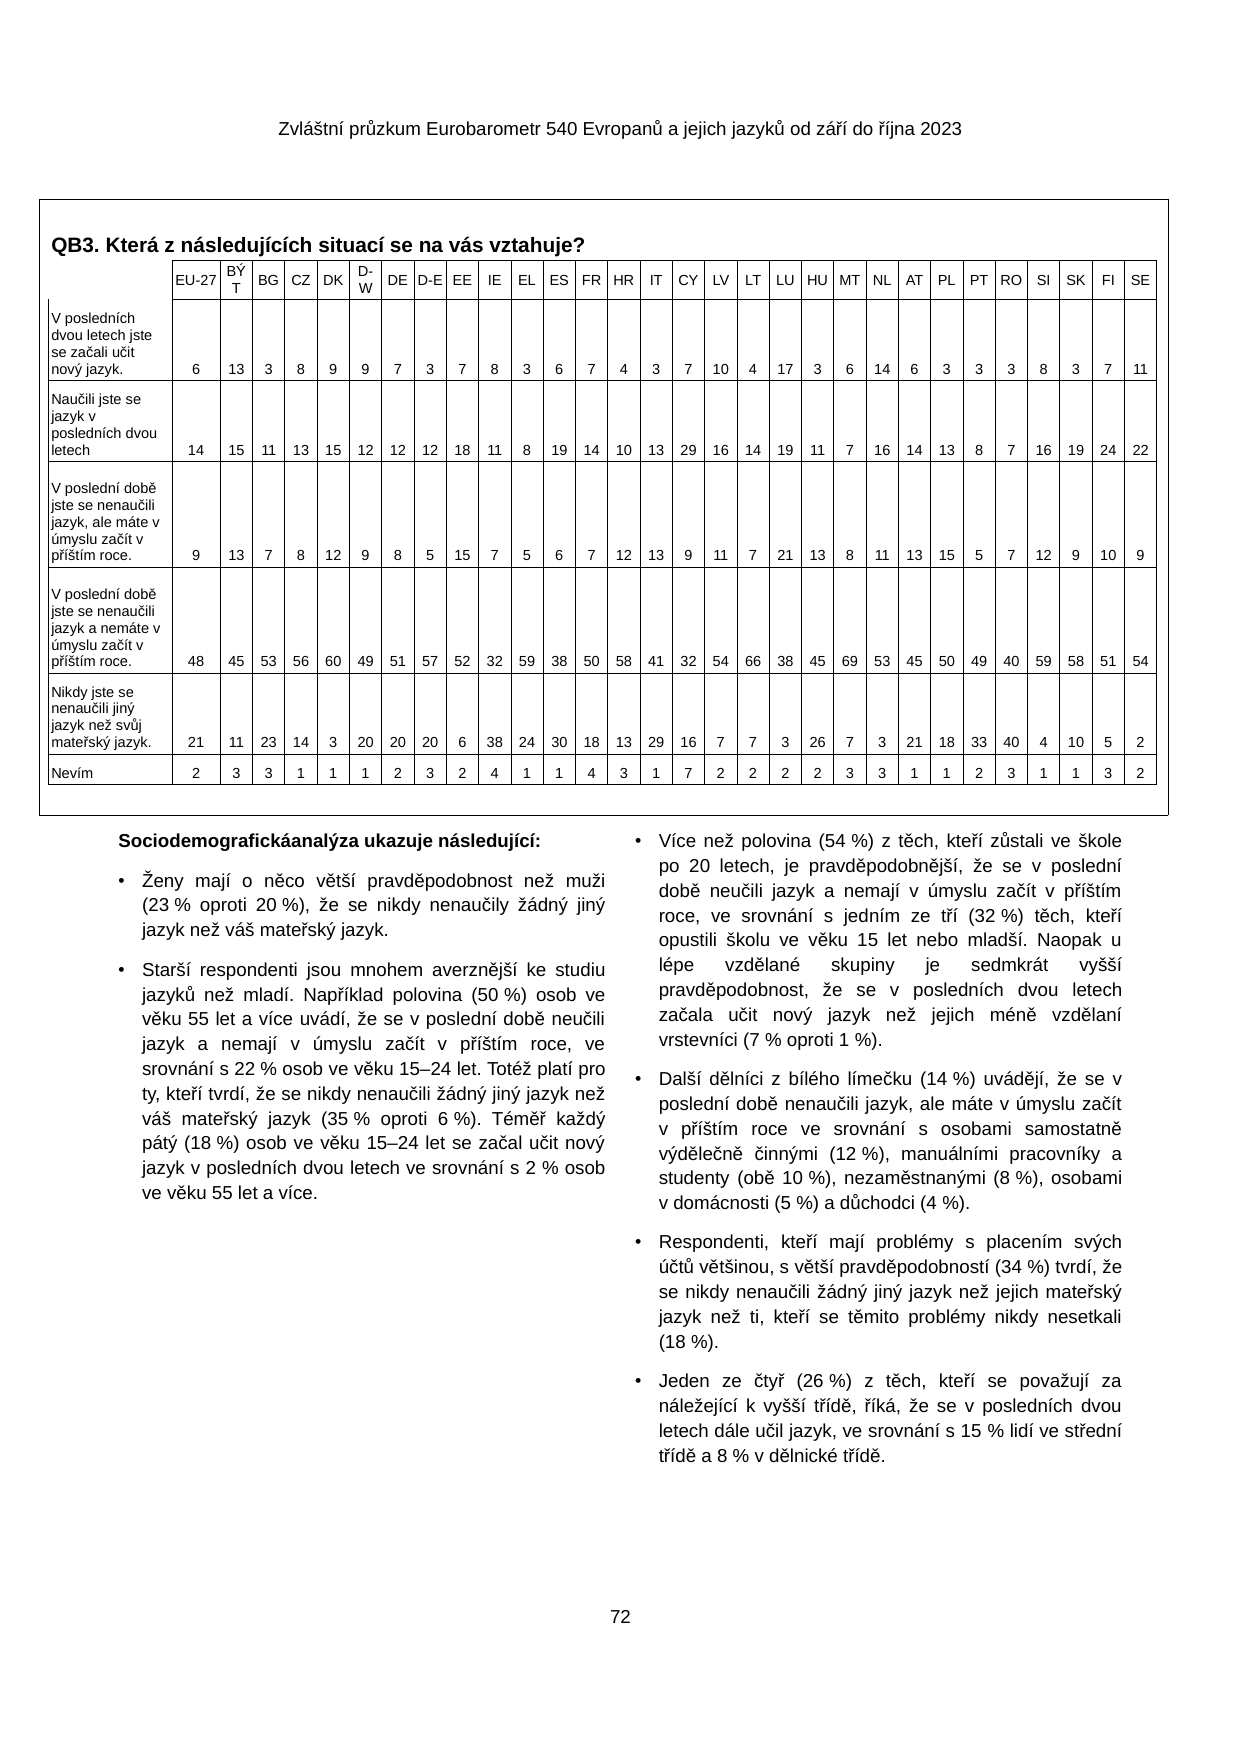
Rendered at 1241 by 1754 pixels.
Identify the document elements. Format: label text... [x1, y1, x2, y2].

table_header QB3. Která z následujících situací se na vás vztahuje? [48, 229, 1156, 260]
table_cell 20 [415, 674, 446, 753]
table_cell 2 [738, 755, 769, 784]
table_cell 60 [318, 568, 349, 673]
list Jeden ze čtyř (26 %) z těch, kteří se považují za náležející k vyšší třídě, říká, že se v posledních dvou letech dále učil jazyk, ve srovnání s 15 % lidí ve střední třídě a 8 % v dělnické třídě. [635, 1370, 1122, 1466]
table_cell Naučili jste se jazyk v posledních dvou letech [49, 381, 172, 461]
table_cell 19 [544, 381, 575, 461]
table_cell 4 [738, 300, 769, 380]
table_cell 14 [899, 381, 930, 461]
table_cell 6 [899, 300, 930, 380]
table_cell 1 [1028, 755, 1059, 784]
table_cell BG [253, 261, 284, 299]
table_cell 54 [705, 568, 737, 673]
table_cell 49 [350, 568, 381, 673]
table_cell 3 [996, 755, 1027, 784]
table_cell 2 [1125, 674, 1156, 753]
table_cell V poslední době jste se nenaučili jazyk a nemáte v úmyslu začít v příštím roce. [49, 568, 172, 673]
table_cell 20 [382, 674, 414, 753]
table_cell 29 [641, 674, 672, 753]
table_cell 4 [1028, 674, 1059, 753]
table_cell 11 [802, 381, 833, 461]
table_cell 12 [350, 381, 381, 461]
table_cell 3 [1060, 300, 1092, 380]
table_cell 18 [576, 674, 607, 753]
table_cell 5 [1093, 674, 1124, 753]
table_cell 38 [770, 568, 801, 673]
table_cell FI [1093, 261, 1124, 299]
table_cell 18 [931, 674, 963, 753]
table_cell 15 [931, 462, 963, 567]
table_cell IE [479, 261, 511, 299]
table_cell D-E [415, 261, 446, 299]
table_cell 9 [350, 462, 381, 567]
table_cell 7 [738, 674, 769, 753]
table_cell AT [899, 261, 930, 299]
table_cell HU [802, 261, 833, 299]
table_cell 16 [1028, 381, 1059, 461]
table_cell 6 [834, 300, 866, 380]
table_cell 18 [447, 381, 478, 461]
table_cell 2 [1125, 755, 1156, 784]
table_cell 4 [608, 300, 640, 380]
table_cell 8 [512, 381, 543, 461]
table_cell 1 [512, 755, 543, 784]
table_cell 12 [1028, 462, 1059, 567]
table_cell 3 [802, 300, 833, 380]
table_cell 3 [867, 674, 898, 753]
table_cell 2 [447, 755, 478, 784]
list Ženy mají o něco větší pravděpodobnost než muži (23 % oproti 20 %), že se nikdy nenaučily žádný jiný jazyk než váš mateřský jazyk. [118, 869, 605, 941]
table_cell 13 [221, 462, 252, 567]
table_cell 17 [770, 300, 801, 380]
table_cell 52 [447, 568, 478, 673]
table_cell 30 [544, 674, 575, 753]
table_cell MT [834, 261, 866, 299]
table_cell 8 [964, 381, 995, 461]
table_cell 45 [221, 568, 252, 673]
table_cell 51 [382, 568, 414, 673]
table_cell 24 [512, 674, 543, 753]
text [39, 177, 1168, 199]
table_cell 16 [867, 381, 898, 461]
table_cell 10 [608, 381, 640, 461]
table_cell 1 [931, 755, 963, 784]
table_cell V poslední době jste se nenaučili jazyk, ale máte v úmyslu začít v příštím roce. [49, 462, 172, 567]
table_cell 58 [608, 568, 640, 673]
table_cell 7 [447, 300, 478, 380]
table_cell 57 [415, 568, 446, 673]
table_cell 15 [221, 381, 252, 461]
table_cell 15 [447, 462, 478, 567]
table_cell 1 [350, 755, 381, 784]
table_cell 21 [899, 674, 930, 753]
table_cell 54 [1125, 568, 1156, 673]
table_cell 16 [673, 674, 704, 753]
text [40, 200, 1168, 815]
list Respondenti, kteří mají problémy s placením svých účtů většinou, s větší pravděpodobností (34 %) tvrdí, že se nikdy nenaučili žádný jiný jazyk než jejich mateřský jazyk než ti, kteří se těmito problémy nikdy nesetkali (18 %). [635, 1231, 1122, 1352]
table_cell 6 [447, 674, 478, 753]
table_cell 14 [867, 300, 898, 380]
table_cell 2 [173, 755, 220, 784]
table_cell 7 [996, 381, 1027, 461]
table_cell 7 [479, 462, 511, 567]
table_cell 1 [641, 755, 672, 784]
table_cell 58 [1060, 568, 1092, 673]
table_cell 13 [899, 462, 930, 567]
table_cell 7 [996, 462, 1027, 567]
table_cell 11 [867, 462, 898, 567]
table_cell 1 [318, 755, 349, 784]
table_cell NL [867, 261, 898, 299]
table_cell 48 [173, 568, 220, 673]
table_cell LT [738, 261, 769, 299]
table_cell 6 [544, 462, 575, 567]
table_cell 6 [544, 300, 575, 380]
table_cell V posledních dvou letech jste se začali učit nový jazyk. [49, 299, 172, 380]
table_cell 3 [996, 300, 1027, 380]
table_cell 10 [1060, 674, 1092, 753]
table_cell 21 [770, 462, 801, 567]
table_cell 49 [964, 568, 995, 673]
table_cell 40 [996, 674, 1027, 753]
table_cell 19 [1060, 381, 1092, 461]
table_cell 8 [285, 462, 317, 567]
table_cell 45 [802, 568, 833, 673]
table_cell 8 [285, 300, 317, 380]
table_cell SK [1060, 261, 1092, 299]
table_cell 66 [738, 568, 769, 673]
table_cell 33 [964, 674, 995, 753]
table_cell 26 [802, 674, 833, 753]
table_cell 7 [1093, 300, 1124, 380]
table_cell IT [641, 261, 672, 299]
table_cell 38 [544, 568, 575, 673]
table_cell 11 [479, 381, 511, 461]
table_cell CY [673, 261, 704, 299]
table_cell 3 [931, 300, 963, 380]
table_cell 7 [834, 381, 866, 461]
table_cell 3 [415, 755, 446, 784]
table_cell 69 [834, 568, 866, 673]
table_cell 9 [173, 462, 220, 567]
table_cell 7 [738, 462, 769, 567]
table_cell 5 [964, 462, 995, 567]
table_cell 5 [415, 462, 446, 567]
table_cell 4 [576, 755, 607, 784]
text Sociodemografickáanalýza ukazuje následující: [118, 816, 605, 852]
table_cell 19 [770, 381, 801, 461]
list Více než polovina (54 %) z těch, kteří zůstali ve škole po 20 letech, je pravděpodobnější, že se v poslední době neučili jazyk a nemají v úmyslu začít v příštím roce, ve srovnání s jedním ze tří (32 %) těch, kteří opustili školu ve věku 15 let nebo mladší. Naopak u lépe vzdělané skupiny je sedmkrát vyšší pravděpodobnost, že se v posledních dvou letech začala učit nový jazyk než jejich méně vzdělaní vrstevníci (7 % oproti 1 %). [635, 816, 1122, 1050]
table_cell 11 [221, 674, 252, 753]
table_cell 13 [931, 381, 963, 461]
table_cell 1 [1060, 755, 1092, 784]
list Starší respondenti jsou mnohem averznější ke studiu jazyků než mladí. Například polovina (50 %) osob ve věku 55 let a více uvádí, že se v poslední době neučili jazyk a nemají v úmyslu začít v příštím roce, ve srovnání s 22 % osob ve věku 15–24 let. Totéž platí pro ty, kteří tvrdí, že se nikdy nenaučili žádný jiný jazyk než váš mateřský jazyk (35 % oproti 6 %). Téměř každý pátý (18 %) osob ve věku 15–24 let se začal učit nový jazyk v posledních dvou letech ve srovnání s 2 % osob ve věku 55 let a více. [118, 958, 605, 1528]
table_cell 3 [221, 755, 252, 784]
table_cell 11 [253, 381, 284, 461]
table_cell 3 [253, 755, 284, 784]
table_cell 14 [738, 381, 769, 461]
table_cell RO [996, 261, 1027, 299]
table_cell 45 [899, 568, 930, 673]
table_cell 53 [867, 568, 898, 673]
table_cell 3 [253, 300, 284, 380]
list Další dělníci z bílého límečku (14 %) uvádějí, že se v poslední době nenaučili jazyk, ale máte v úmyslu začít v příštím roce ve srovnání s osobami samostatně výdělečně činnými (12 %), manuálními pracovníky a studenty (obě 10 %), nezaměstnanými (8 %), osobami v domácnosti (5 %) a důchodci (4 %). [635, 1068, 1122, 1213]
table_cell 10 [1093, 462, 1124, 567]
table_cell 40 [996, 568, 1027, 673]
table_cell 23 [253, 674, 284, 753]
table_cell 41 [641, 568, 672, 673]
table_cell 5 [512, 462, 543, 567]
table_cell 32 [479, 568, 511, 673]
table_cell 7 [576, 300, 607, 380]
table_cell 2 [382, 755, 414, 784]
table_cell EL [512, 261, 543, 299]
table_cell 12 [608, 462, 640, 567]
table_cell 8 [382, 462, 414, 567]
table_cell PL [931, 261, 963, 299]
table_cell 22 [1125, 381, 1156, 461]
table_cell 12 [382, 381, 414, 461]
table_cell 14 [173, 381, 220, 461]
table_cell 12 [318, 462, 349, 567]
table_cell 13 [221, 300, 252, 380]
table_cell FR [576, 261, 607, 299]
table_cell 14 [576, 381, 607, 461]
table_cell 7 [834, 674, 866, 753]
table_cell 7 [673, 300, 704, 380]
table_cell 7 [576, 462, 607, 567]
table_cell [48, 260, 172, 299]
table_cell 12 [415, 381, 446, 461]
table_cell 2 [964, 755, 995, 784]
table_cell Nikdy jste se nenaučili jiný jazyk než svůj mateřský jazyk. [49, 674, 172, 753]
table_cell 9 [350, 300, 381, 380]
table_cell 2 [802, 755, 833, 784]
table_cell 8 [834, 462, 866, 567]
table_cell 4 [479, 755, 511, 784]
table_cell 50 [931, 568, 963, 673]
table_cell HR [608, 261, 640, 299]
table_cell 9 [673, 462, 704, 567]
table_cell 8 [1028, 300, 1059, 380]
table_cell DE [382, 261, 414, 299]
table_cell 7 [673, 755, 704, 784]
table_cell 13 [641, 381, 672, 461]
list [635, 177, 1122, 198]
table_cell 3 [608, 755, 640, 784]
table_cell 53 [253, 568, 284, 673]
table_cell 21 [173, 674, 220, 753]
table_cell 56 [285, 568, 317, 673]
table_cell 3 [770, 674, 801, 753]
table_cell PT [964, 261, 995, 299]
table_cell 59 [512, 568, 543, 673]
table_cell 13 [285, 381, 317, 461]
table_cell 59 [1028, 568, 1059, 673]
table_cell 29 [673, 381, 704, 461]
table_cell 7 [705, 674, 737, 753]
table_cell SE [1125, 261, 1156, 299]
table_cell ES [544, 261, 575, 299]
table_cell 1 [544, 755, 575, 784]
table_cell 15 [318, 381, 349, 461]
table_cell D-W [350, 261, 381, 299]
table_cell 8 [479, 300, 511, 380]
table_cell 16 [705, 381, 737, 461]
table_cell 14 [285, 674, 317, 753]
table_cell 1 [285, 755, 317, 784]
table_cell 13 [802, 462, 833, 567]
table_cell 38 [479, 674, 511, 753]
table_cell 9 [1125, 462, 1156, 567]
table_cell 32 [673, 568, 704, 673]
table_cell 6 [173, 300, 220, 380]
table_cell 13 [641, 462, 672, 567]
table_cell 3 [318, 674, 349, 753]
table_cell LV [705, 261, 737, 299]
table_cell 9 [1060, 462, 1092, 567]
table_cell 7 [253, 462, 284, 567]
table_cell 3 [512, 300, 543, 380]
table_cell 13 [608, 674, 640, 753]
table_cell 51 [1093, 568, 1124, 673]
table_cell CZ [285, 261, 317, 299]
table_cell 2 [770, 755, 801, 784]
table_cell DK [318, 261, 349, 299]
table_cell LU [770, 261, 801, 299]
table_cell 9 [318, 300, 349, 380]
table_cell 3 [964, 300, 995, 380]
table_cell Nevím [49, 755, 172, 784]
table_cell SI [1028, 261, 1059, 299]
table_cell BÝT [221, 261, 252, 299]
table_cell 11 [1125, 300, 1156, 380]
table_cell EE [447, 261, 478, 299]
table_cell EU-27 [173, 261, 220, 299]
table_cell 20 [350, 674, 381, 753]
table_cell 3 [1093, 755, 1124, 784]
table_cell 24 [1093, 381, 1124, 461]
table_cell 10 [705, 300, 737, 380]
table_cell 11 [705, 462, 737, 567]
table_cell 3 [641, 300, 672, 380]
table_cell 3 [415, 300, 446, 380]
table_cell 7 [382, 300, 414, 380]
table_cell 2 [705, 755, 737, 784]
table_cell 50 [576, 568, 607, 673]
table_cell 3 [867, 755, 898, 784]
table_cell 3 [834, 755, 866, 784]
table_cell 1 [899, 755, 930, 784]
